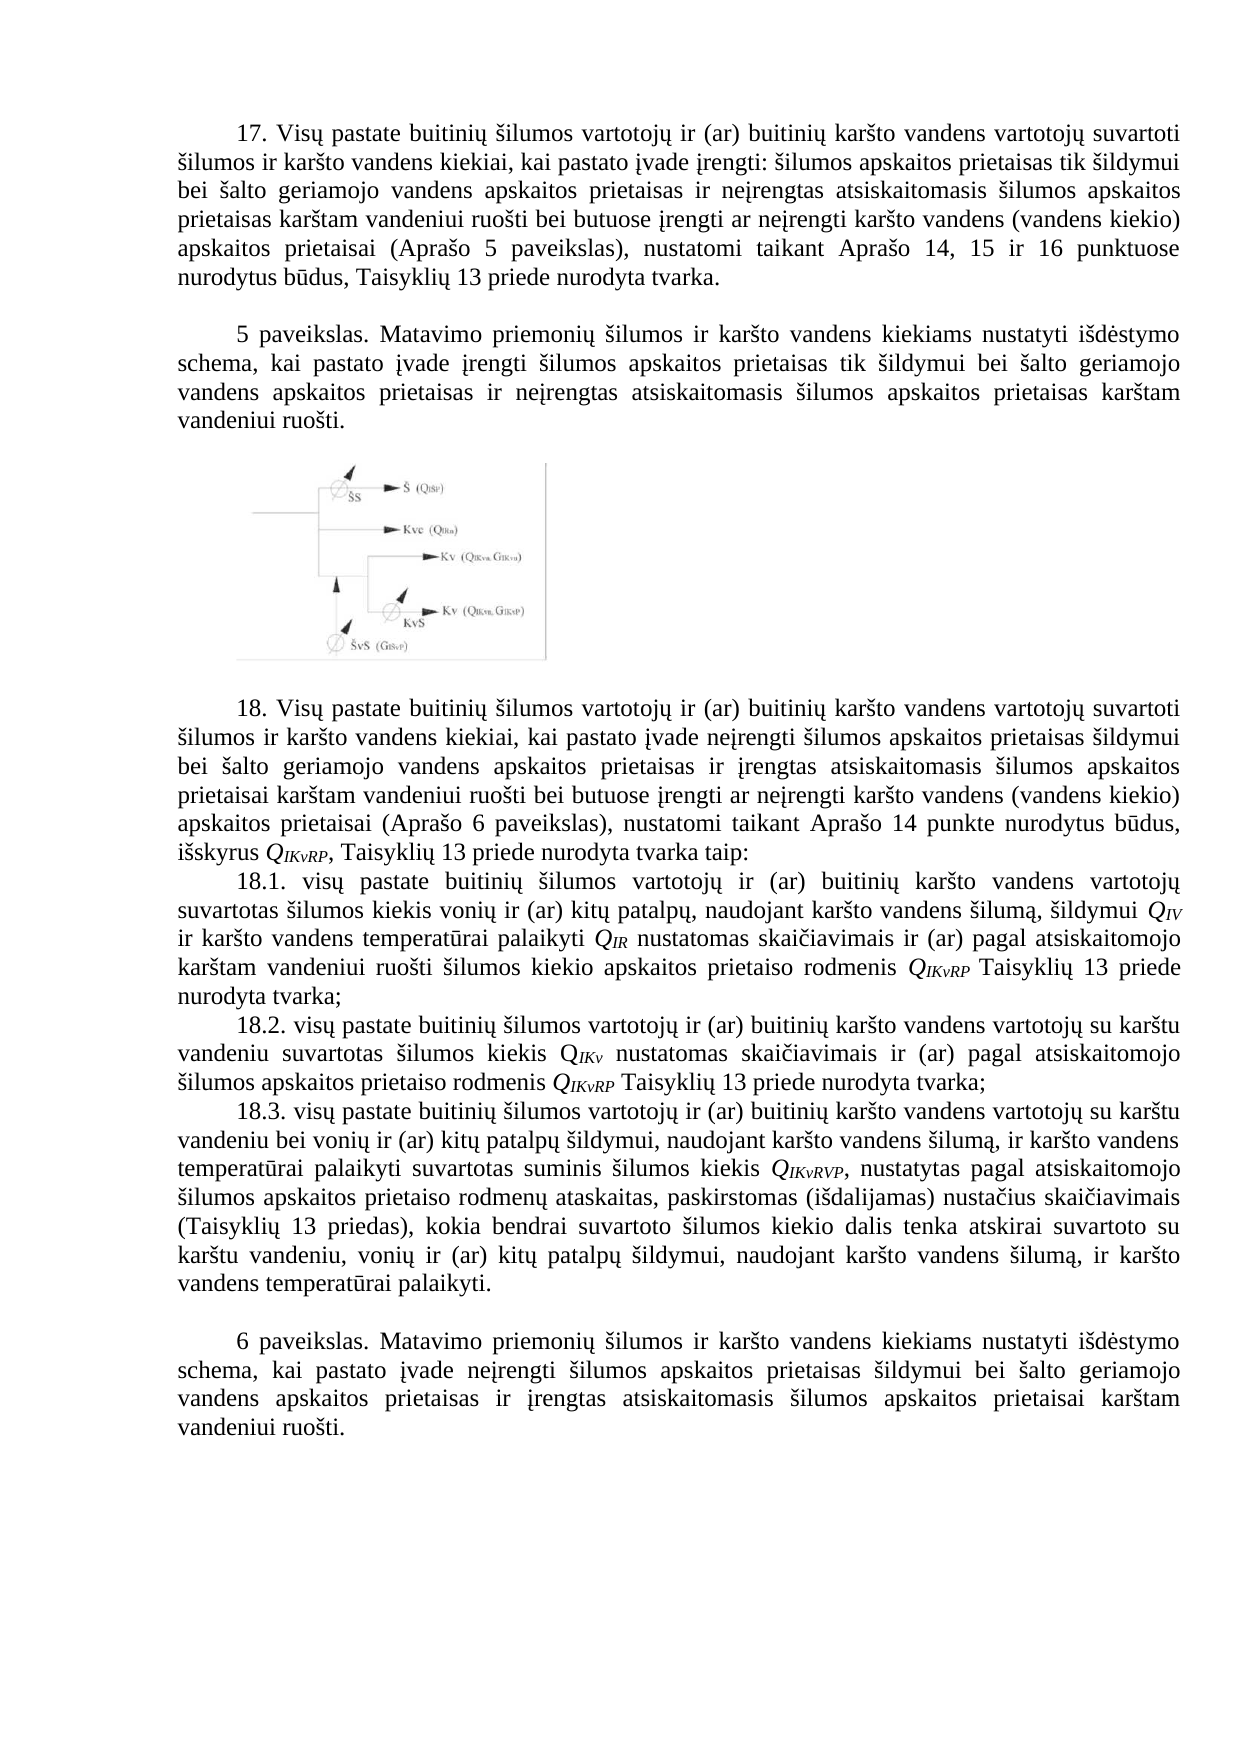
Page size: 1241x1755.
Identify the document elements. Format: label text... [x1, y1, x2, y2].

text 18.3. visų pastate buitinių šilumos vartotojų ir (ar) buitinių karšto vandens vartotojų su karštu vandeniu bei vonių ir (ar) kitų patalpų šildymui, naudojant karšto vandens šilumą, ir karšto vandens temperatūrai palaikyti suvartotas suminis šilumos kiekis QIKvRVP, nustatytas pagal atsiskaitomojo šilumos apskaitos prietaiso rodmenų ataskaitas, paskirstomas (išdalijamas) nustačius skaičiavimais (Taisyklių 13 priedas), kokia bendrai suvartoto šilumos kiekio dalis tenka atskirai suvartoto su karštu vandeniu, vonių ir (ar) kitų patalpų šildymui, naudojant karšto vandens šilumą, ir karšto vandens temperatūrai palaikyti. [177, 1096, 1181, 1297]
text 18.1. visų pastate buitinių šilumos vartotojų ir (ar) buitinių karšto vandens vartotojų suvartotas šilumos kiekis vonių ir (ar) kitų patalpų, naudojant karšto vandens šilumą, šildymui QIV ir karšto vandens temperatūrai palaikyti QIR nustatomas skaičiavimais ir (ar) pagal atsiskaitomojo karštam vandeniui ruošti šilumos kiekio apskaitos prietaiso rodmenis QIKvRP Taisyklių 13 priede nurodyta tvarka; [177, 866, 1181, 1010]
text 5 paveikslas. Matavimo priemonių šilumos ir karšto vandens kiekiams nustatyti išdėstymo schema, kai pastato įvade įrengti šilumos apskaitos prietaisas tik šildymui bei šalto geriamojo vandens apskaitos prietaisas ir neįrengtas atsiskaitomasis šilumos apskaitos prietaisas karštam vandeniui ruošti. [177, 319, 1181, 434]
text 17. Visų pastate buitinių šilumos vartotojų ir (ar) buitinių karšto vandens vartotojų suvartoti šilumos ir karšto vandens kiekiai, kai pastato įvade įrengti: šilumos apskaitos prietaisas tik šildymui bei šalto geriamojo vandens apskaitos prietaisas ir neįrengtas atsiskaitomasis šilumos apskaitos prietaisas karštam vandeniui ruošti bei butuose įrengti ar neįrengti karšto vandens (vandens kiekio) apskaitos prietaisai (Aprašo 5 paveikslas), nustatomi taikant Aprašo 14, 15 ir 16 punktuose nurodytus būdus, Taisyklių 13 priede nurodyta tvarka. [177, 118, 1181, 291]
text 6 paveikslas. Matavimo priemonių šilumos ir karšto vandens kiekiams nustatyti išdėstymo schema, kai pastato įvade neįrengti šilumos apskaitos prietaisas šildymui bei šalto geriamojo vandens apskaitos prietaisas ir įrengtas atsiskaitomasis šilumos apskaitos prietaisai karštam vandeniui ruošti. [177, 1326, 1181, 1441]
text 18. Visų pastate buitinių šilumos vartotojų ir (ar) buitinių karšto vandens vartotojų suvartoti šilumos ir karšto vandens kiekiai, kai pastato įvade neįrengti šilumos apskaitos prietaisas šildymui bei šalto geriamojo vandens apskaitos prietaisas ir įrengtas atsiskaitomasis šilumos apskaitos prietaisai karštam vandeniui ruošti bei butuose įrengti ar neįrengti karšto vandens (vandens kiekio) apskaitos prietaisai (Aprašo 6 paveikslas), nustatomi taikant Aprašo 14 punkte nurodytus būdus, išskyrus QIKvRP, Taisyklių 13 priede nurodyta tvarka taip: [177, 693, 1181, 866]
text 18.2. visų pastate buitinių šilumos vartotojų ir (ar) buitinių karšto vandens vartotojų su karštu vandeniu suvartotas šilumos kiekis QIKv nustatomas skaičiavimais ir (ar) pagal atsiskaitomojo šilumos apskaitos prietaiso rodmenis QIKvRP Taisyklių 13 priede nurodyta tvarka; [177, 1010, 1181, 1096]
